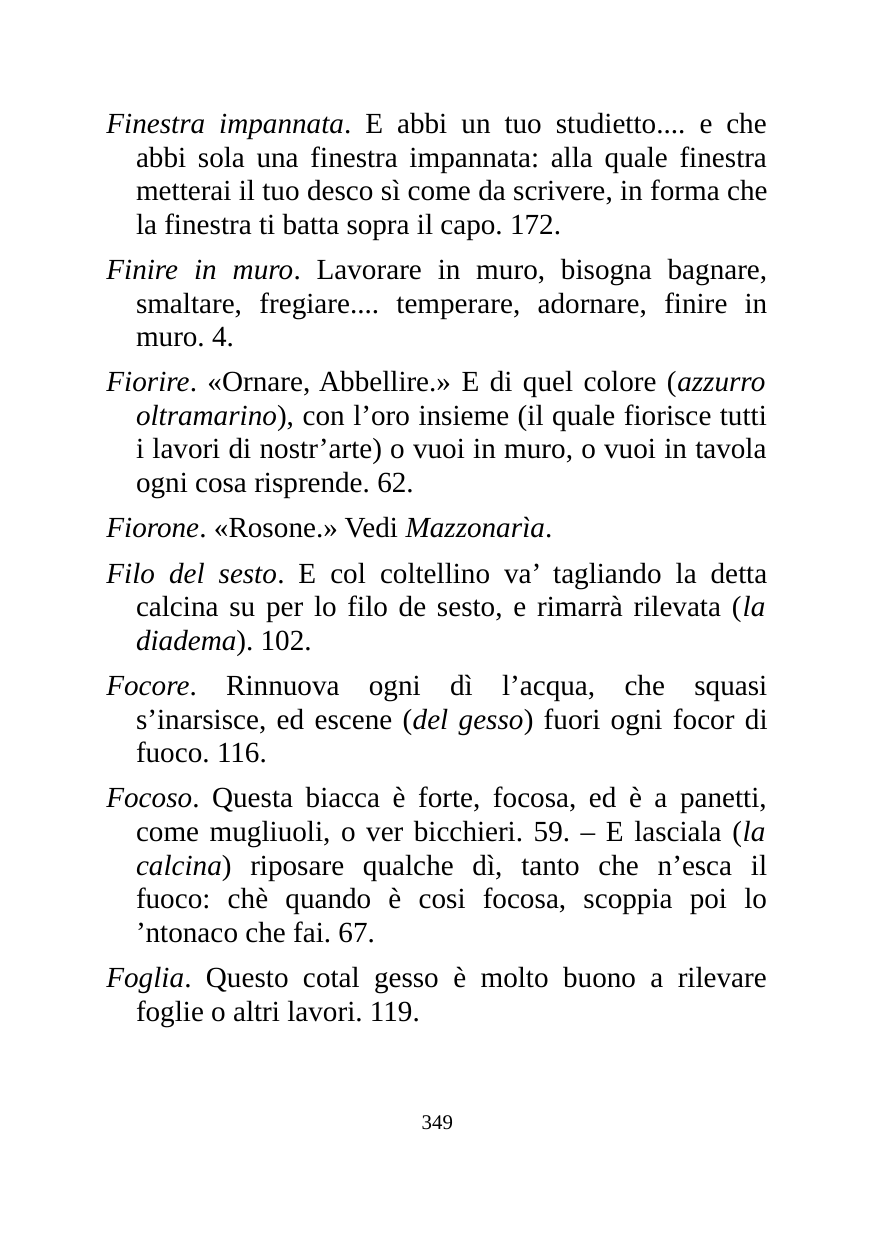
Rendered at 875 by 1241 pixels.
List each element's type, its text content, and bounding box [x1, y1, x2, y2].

text Focore. Rinnuova ogni dì l’acqua, che squasi s’inarsisce, ed escene (del gesso) fuori ogni focor di fuoco. 116. [106, 668, 768, 769]
text Fiorone. «Rosone.» Vedi Mazzonarìa. [106, 511, 768, 544]
text Fiorire. «Ornare, Abbellire.» E di quel colore (azzurro oltramarino), con l’oro insieme (il quale fiorisce tutti i lavori di nostr’arte) o vuoi in muro, o vuoi in tavola ogni cosa risprende. 62. [106, 364, 768, 499]
text Finire in muro. Lavorare in muro, bisogna bagnare, smaltare, fregiare.... temperare, adornare, finire in muro. 4. [106, 252, 768, 353]
text Foglia. Questo cotal gesso è molto buono a rilevare foglie o altri lavori. 119. [106, 960, 768, 1027]
text Focoso. Questa biacca è forte, focosa, ed è a panetti, come mugliuoli, o ver bicchieri. 59. – E lasciala (la calcina) riposare qualche dì, tanto che n’esca il fuoco: chè quando è cosi focosa, scoppia poi lo ’ntonaco che fai. 67. [106, 781, 768, 948]
text Filo del sesto. E col coltellino va’ tagliando la detta calcina su per lo filo de sesto, e rimarrà rilevata (la diadema). 102. [106, 556, 768, 656]
text Finestra impannata. E abbi un tuo studietto.... e che abbi sola una finestra impannata: alla quale finestra metterai il tuo desco sì come da scrivere, in forma che la finestra ti batta sopra il capo. 172. [106, 106, 768, 240]
